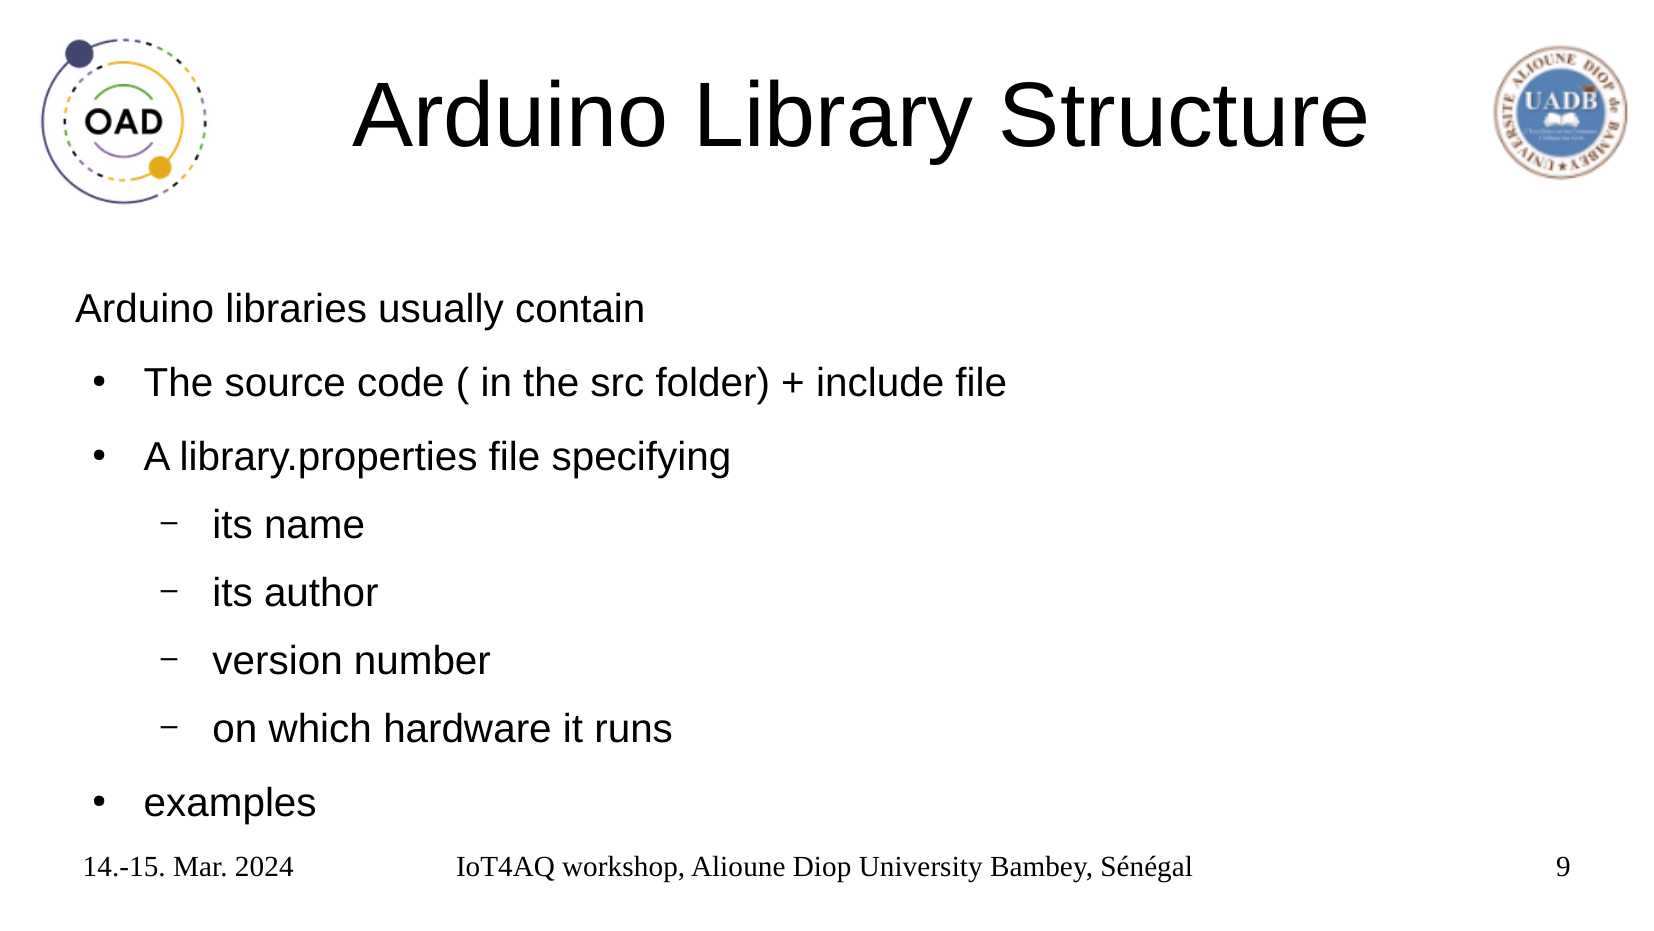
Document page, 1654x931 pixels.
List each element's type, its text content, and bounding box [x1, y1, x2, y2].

picture [1482, 37, 1641, 188]
list Arduino libraries usually contain The source code ( in the src folder) + include file A library.properties file specifying its name its author version number on which hardware it runs examples [75, 285, 1564, 826]
picture [0, 24, 242, 225]
title Arduino Library Structure [278, 37, 1446, 193]
